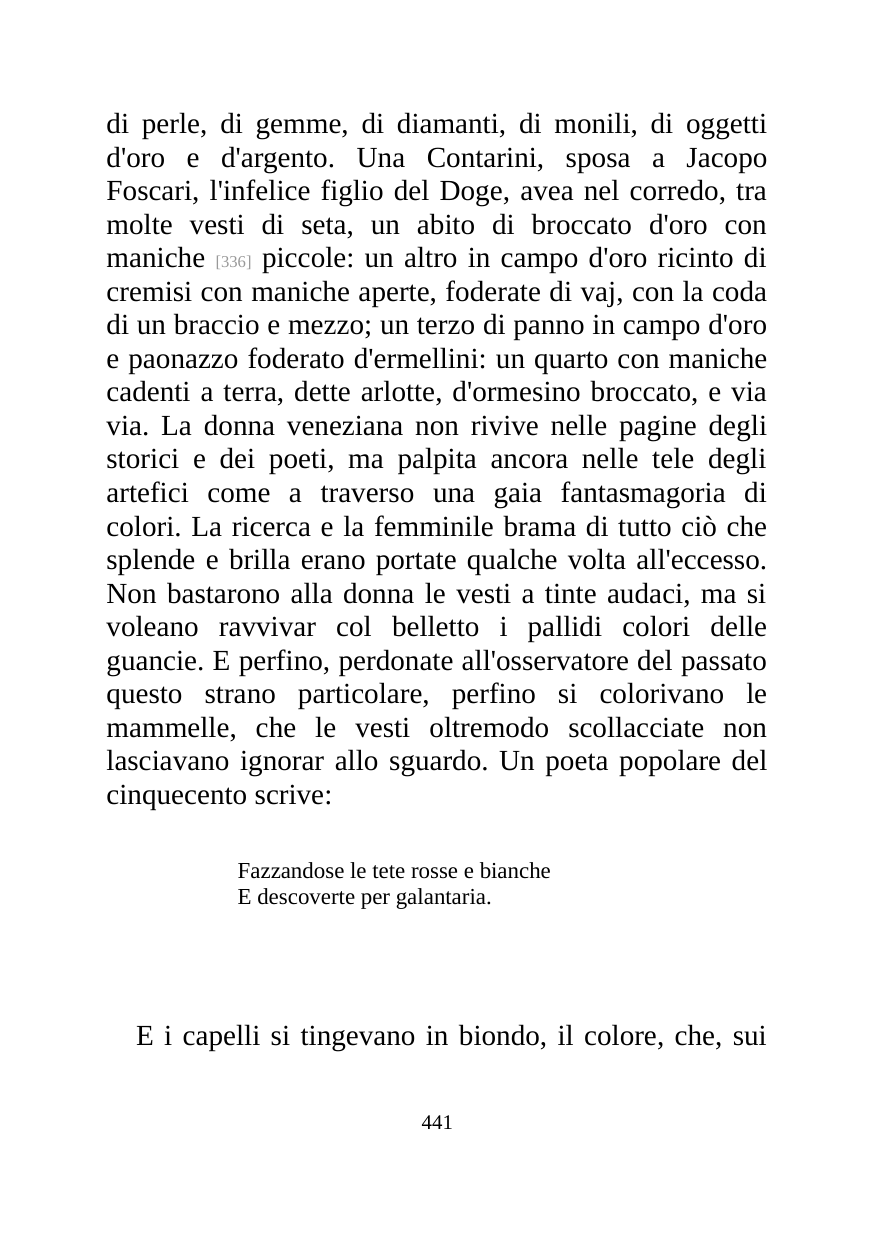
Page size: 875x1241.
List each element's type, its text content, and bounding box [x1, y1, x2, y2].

text di perle, di gemme, di diamanti, di monili, di oggetti d'oro e d'argento. Una Contarini, sposa a Jacopo Foscari, l'infelice figlio del Doge, avea nel corredo, tra molte vesti di seta, un abito di broccato d'oro con maniche [336] piccole: un altro in campo d'oro ricinto di cremisi con maniche aperte, foderate di vaj, con la coda di un braccio e mezzo; un terzo di panno in campo d'oro e paonazzo foderato d'ermellini: un quarto con maniche cadenti a terra, dette arlotte, d'ormesino broccato, e via via. La donna veneziana non rivive nelle pagine degli storici e dei poeti, ma palpita ancora nelle tele degli artefici come a traverso una gaia fantasmagoria di colori. La ricerca e la femminile brama di tutto ciò che splende e brilla erano portate qualche volta all'eccesso. Non bastarono alla donna le vesti a tinte audaci, ma si voleano ravvivar col belletto i pallidi colori delle guancie. E perfino, perdonate all'osservatore del passato questo strano particolare, perfino si colorivano le mammelle, che le vesti oltremodo scollacciate non lasciavano ignorar allo sguardo. Un poeta popolare del cinquecento scrive: [106, 106, 768, 811]
text E i capelli si tingevano in biondo, il colore, che, sui [106, 1018, 768, 1051]
text E descoverte per galantaria. [237, 883, 768, 909]
text Fazzandose le tete rosse e bianche [237, 857, 768, 883]
